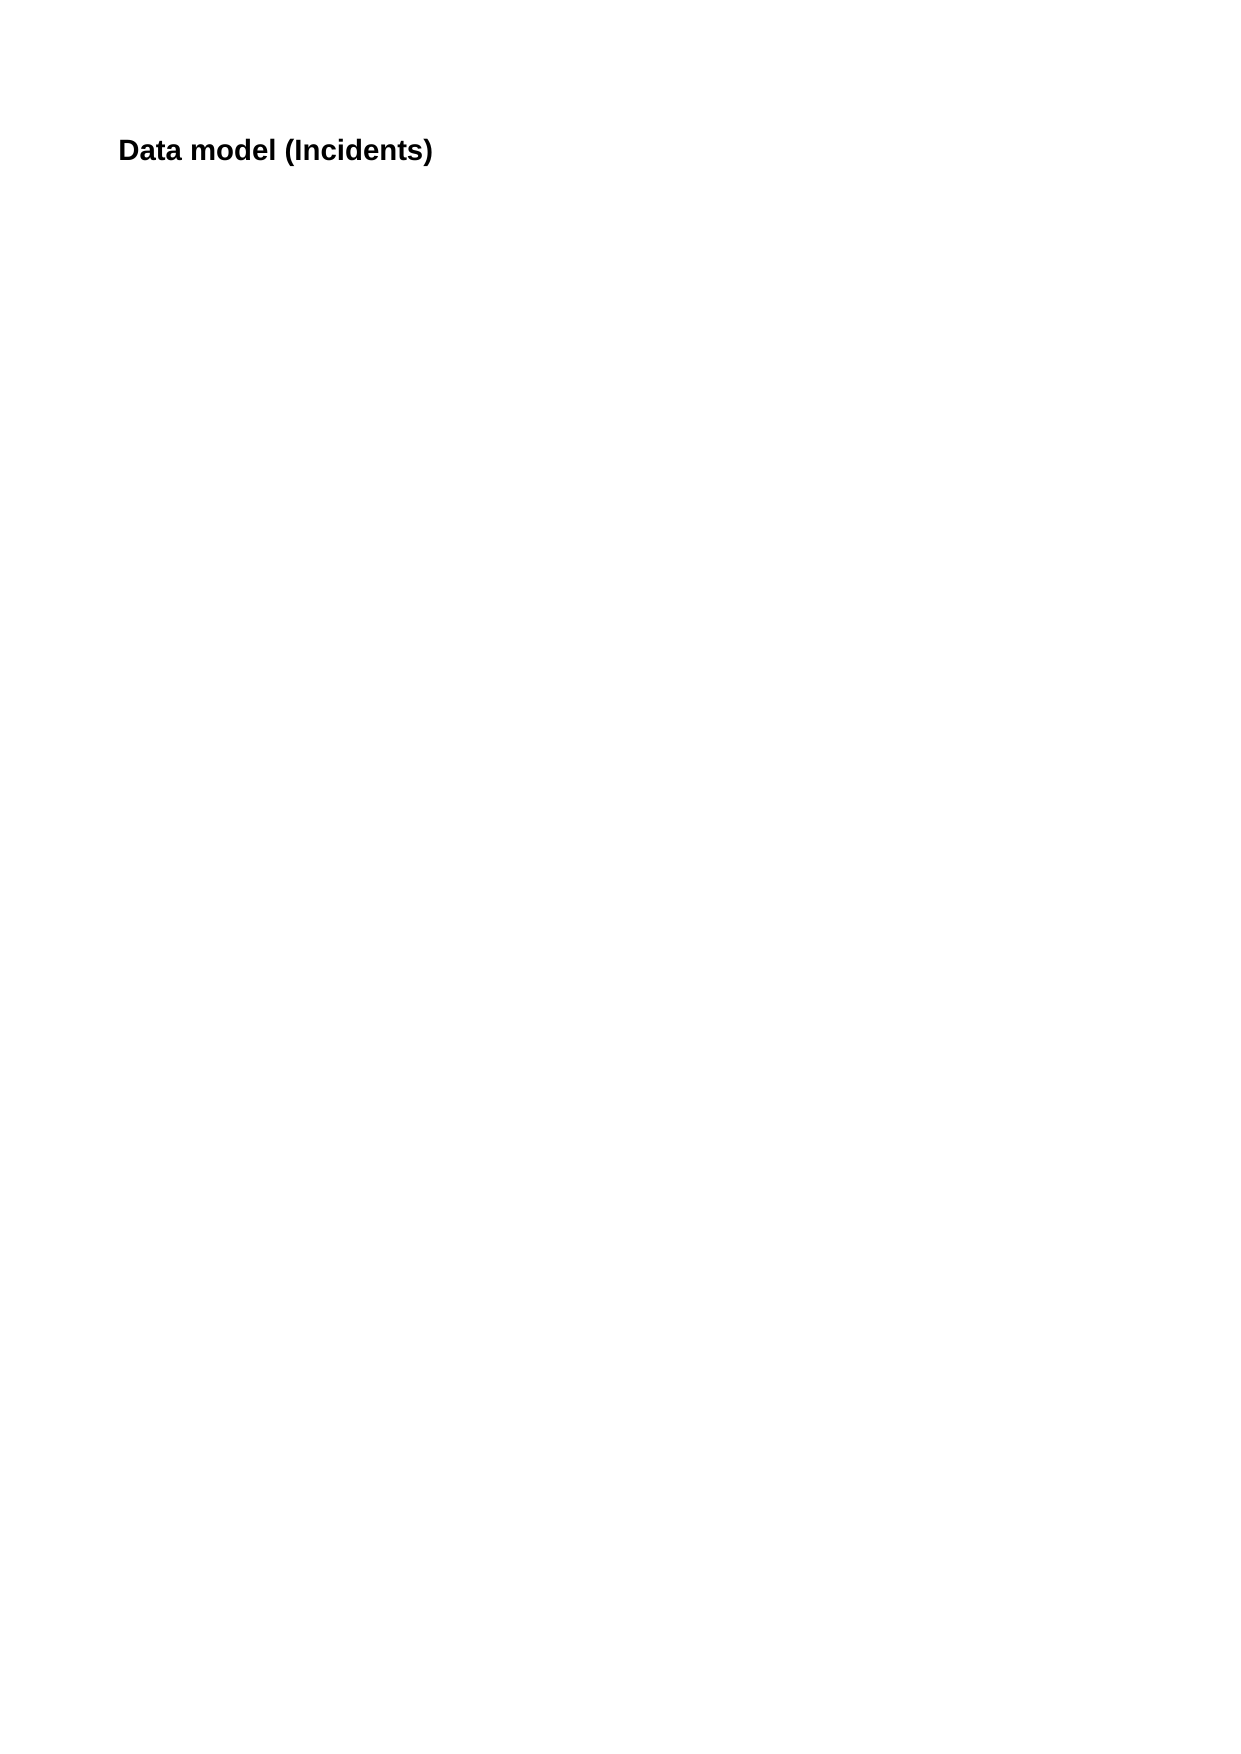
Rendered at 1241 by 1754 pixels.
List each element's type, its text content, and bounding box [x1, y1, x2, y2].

subtitle Data model (Incidents) [118, 133, 1122, 166]
